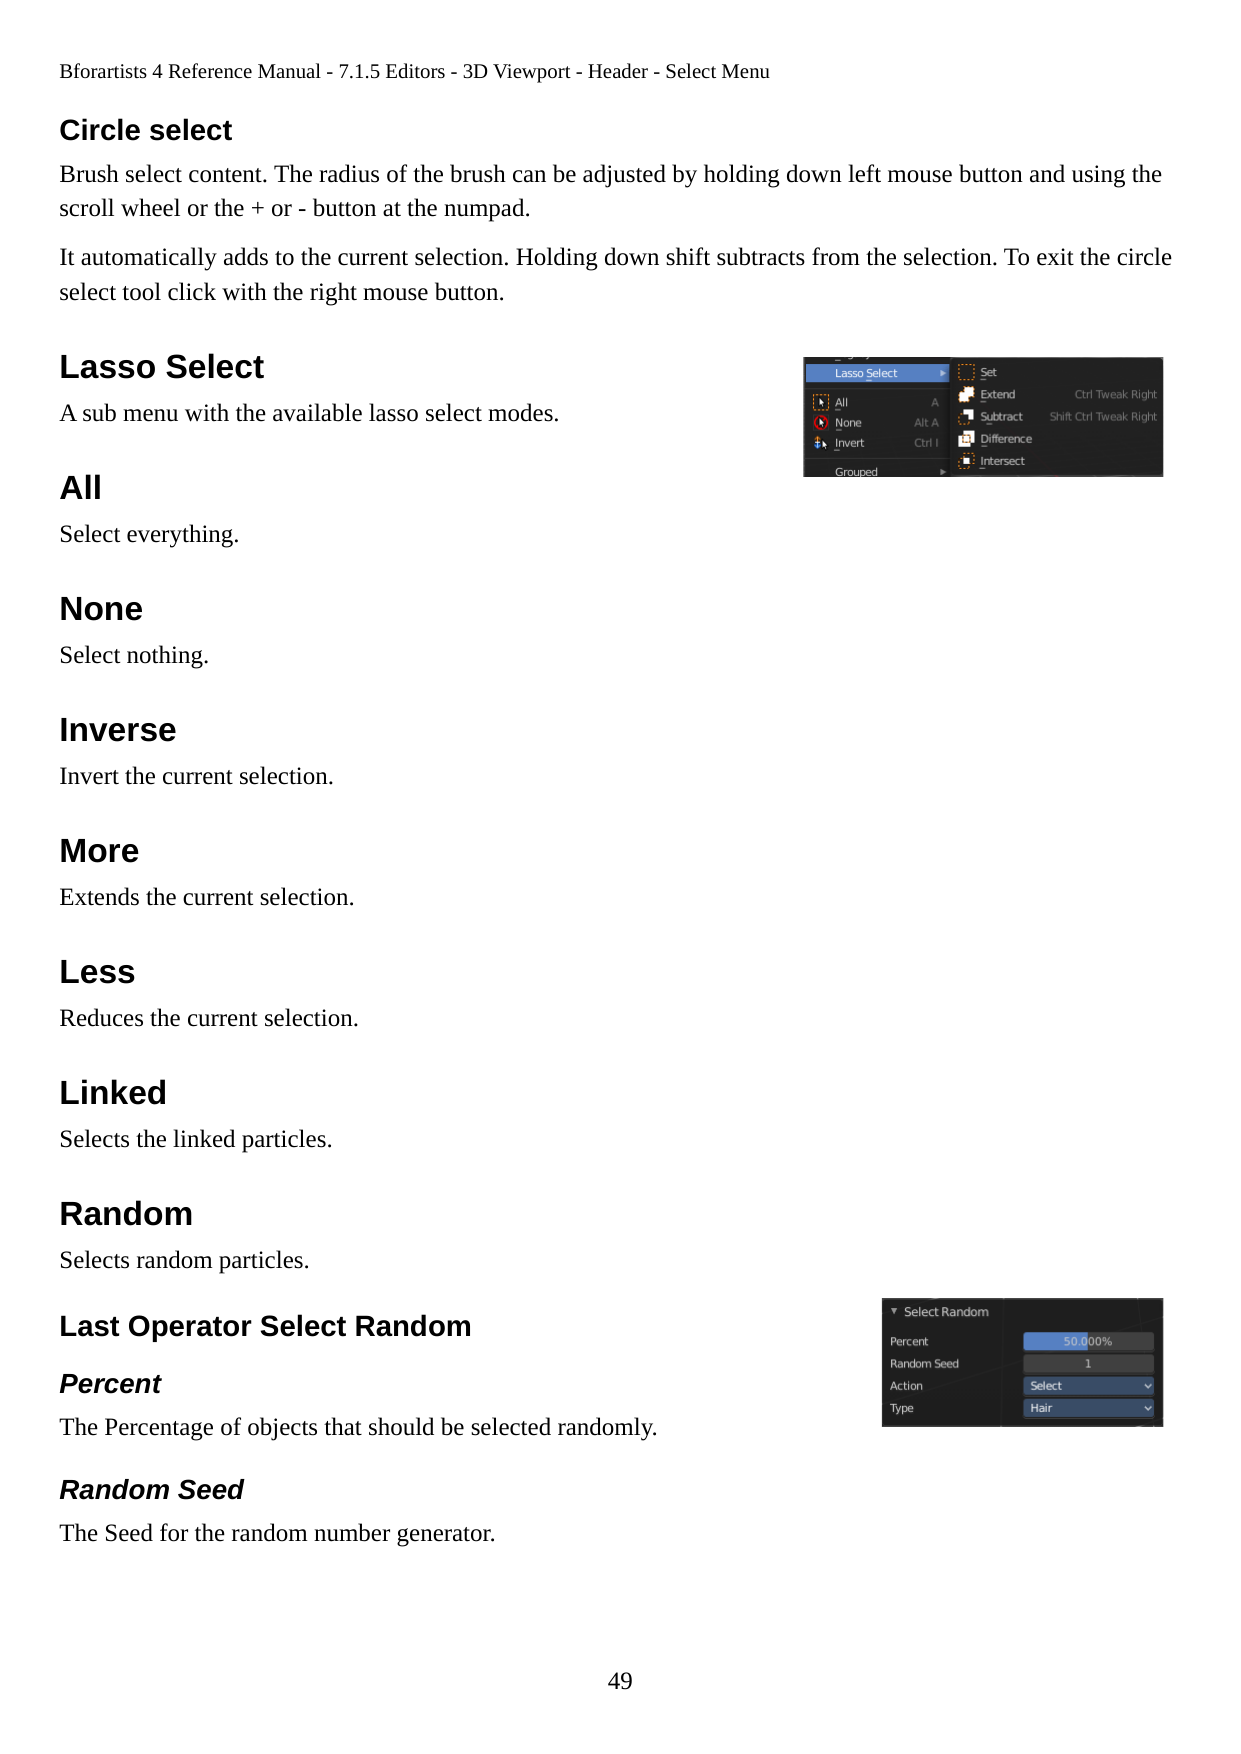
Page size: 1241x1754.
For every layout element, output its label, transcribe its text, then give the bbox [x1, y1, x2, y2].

text Extends the current selection. [59, 882, 1181, 911]
subtitle Random Seed [59, 1473, 1181, 1505]
subtitle Circle select [59, 113, 1181, 146]
text It automatically adds to the current selection. Holding down shift subtracts from the selection. To exit the circle select tool click with the right mouse button. [59, 242, 1181, 306]
text Selects random particles. [59, 1245, 1181, 1274]
text Select nothing. [59, 640, 1181, 669]
subtitle [1164, 1368, 1181, 1399]
subtitle Random [59, 1194, 1181, 1233]
text A sub menu with the available lasso select modes. [59, 398, 803, 427]
text Brush select content. The radius of the brush can be adjusted by holding down left mouse button and using the scroll wheel or the + or - button at the numpad. [59, 159, 1181, 222]
picture [881, 1298, 1164, 1427]
text Selects the linked particles. [59, 1124, 1181, 1153]
subtitle All [59, 468, 1181, 506]
subtitle Percent [59, 1368, 881, 1399]
picture [803, 357, 1164, 477]
subtitle Less [59, 952, 1181, 991]
text Select everything. [59, 519, 1181, 548]
text The Percentage of objects that should be selected randomly. [59, 1412, 1181, 1441]
subtitle [1164, 1309, 1181, 1343]
text Invert the current selection. [59, 761, 1181, 790]
subtitle Inverse [59, 710, 1181, 748]
subtitle Lasso Select [59, 347, 1181, 385]
text The Seed for the random number generator. [59, 1518, 1181, 1547]
subtitle Last Operator Select Random [59, 1309, 881, 1343]
subtitle None [59, 589, 1181, 627]
subtitle Linked [59, 1073, 1181, 1112]
subtitle More [59, 831, 1181, 869]
text Reduces the current selection. [59, 1003, 1181, 1032]
